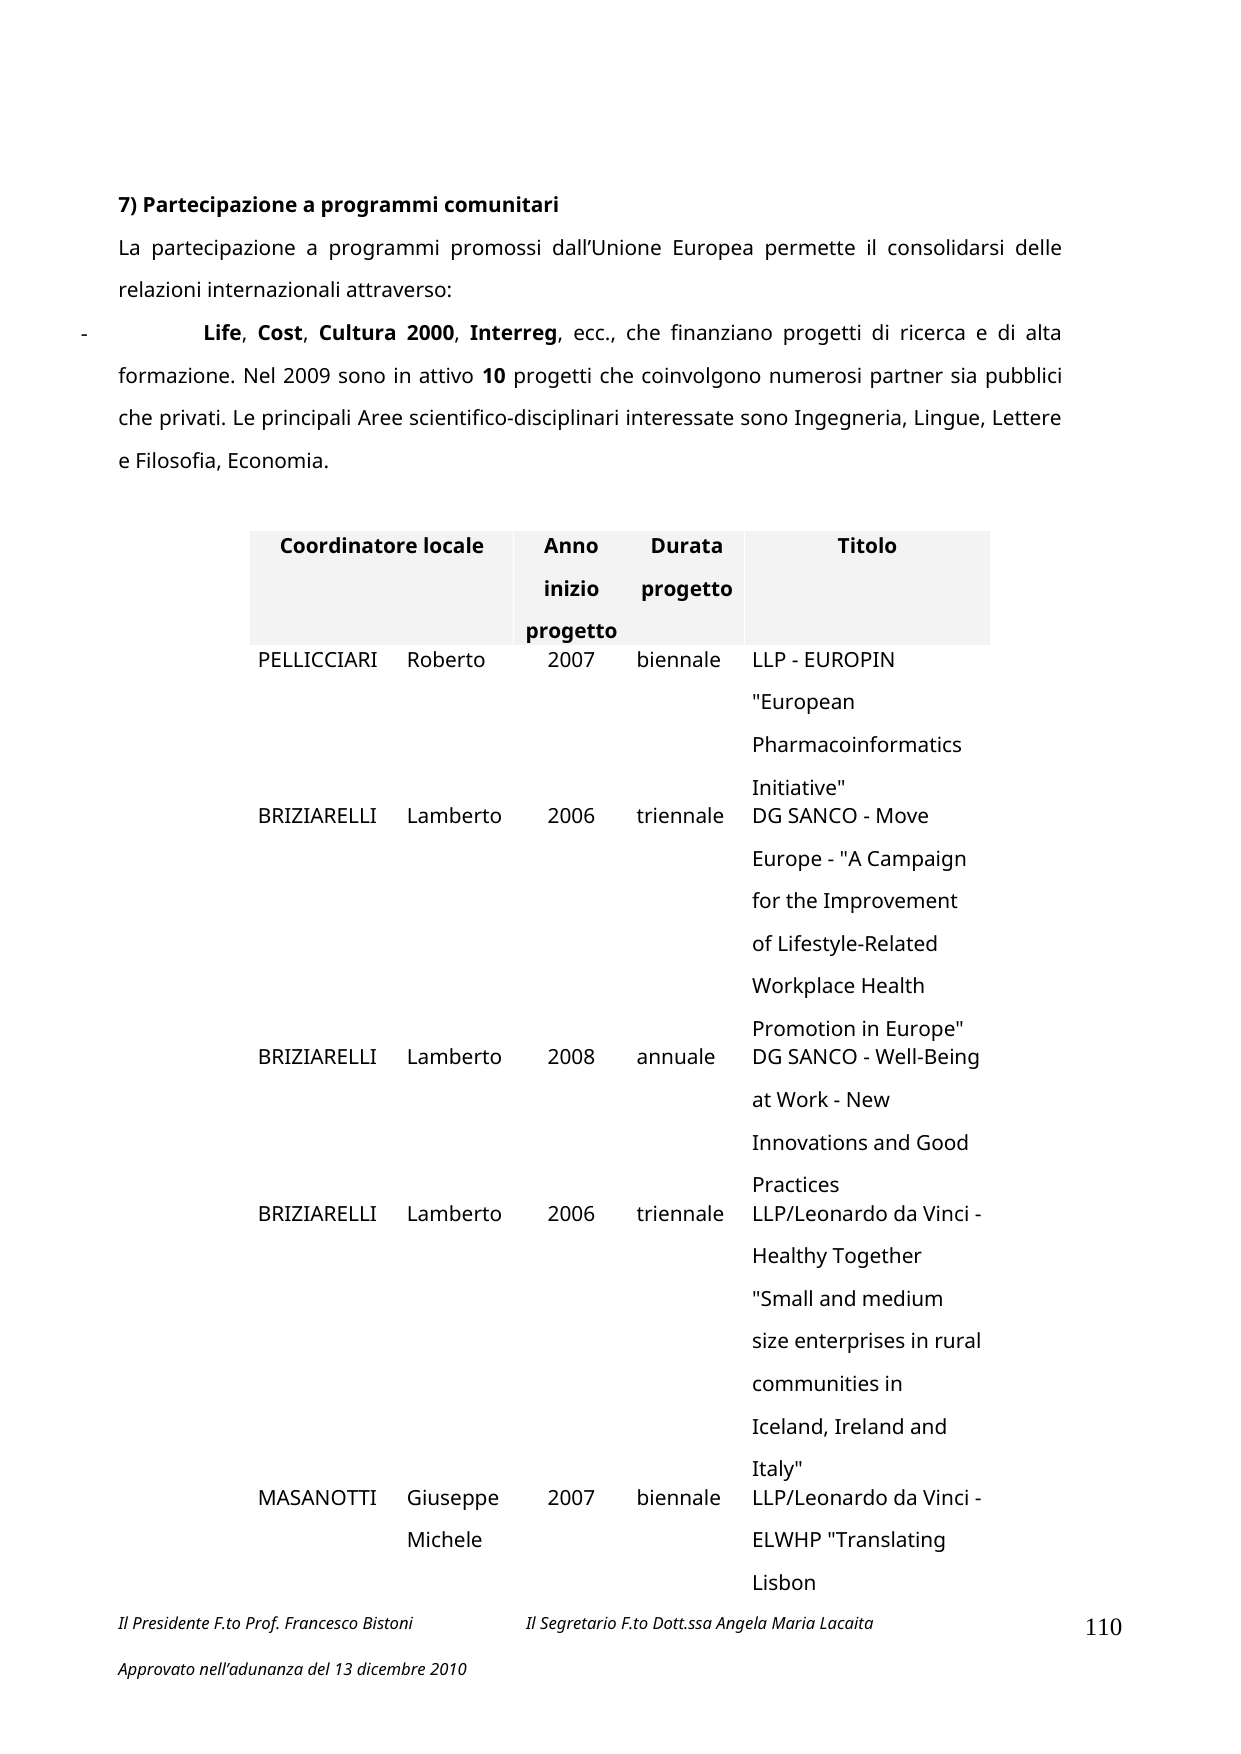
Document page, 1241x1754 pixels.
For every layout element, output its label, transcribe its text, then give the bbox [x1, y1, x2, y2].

table_cell 2007 [514, 645, 629, 801]
table_header Titolo [745, 531, 990, 645]
table_header Anno inizio progetto [514, 531, 629, 645]
table_cell DG SANCO - Well-Being at Work - New Innovations and Good Practices [745, 1043, 990, 1199]
table_cell Lamberto [399, 1043, 513, 1199]
table_cell BRIZIARELLI [250, 1199, 399, 1483]
table_cell LLP - EUROPIN "European Pharmacoinformatics Initiative" [745, 645, 990, 801]
table_cell Lamberto [399, 801, 513, 1042]
list Life, Cost, Cultura 2000, Interreg, ecc., che finanziano progetti di ricerca e di alta formazione. Nel 2009 sono in attivo 10 progetti che coinvolgono numerosi partner sia pubblici che privati. Le principali Aree scientifico-disciplinari interessate sono Ingegneria, Lingue, Lettere e Filosofia, Economia. [81, 318, 1063, 474]
table_cell triennale [629, 1199, 744, 1483]
table_cell DG SANCO - Move Europe - "A Campaign for the Improvement of Lifestyle-Related Workplace Health Promotion in Europe" [745, 801, 990, 1042]
table_cell Roberto [399, 645, 513, 801]
table_cell BRIZIARELLI [250, 801, 399, 1042]
table_cell BRIZIARELLI [250, 1043, 399, 1199]
table_cell Lamberto [399, 1199, 513, 1483]
table_cell triennale [629, 801, 744, 1042]
table_cell 2007 [514, 1483, 629, 1612]
table_cell MASANOTTI [250, 1483, 399, 1612]
table_cell 2006 [514, 1199, 629, 1483]
table_cell annuale [629, 1043, 744, 1199]
table_cell Giuseppe Michele [399, 1483, 513, 1612]
table_cell 2008 [514, 1043, 629, 1199]
table_cell biennale [629, 1483, 744, 1612]
table_cell 2006 [514, 801, 629, 1042]
text La partecipazione a programmi promossi dall’Unione Europea permette il consolidarsi delle relazioni internazionali attraverso: [118, 233, 1063, 304]
table_header Durata progetto [629, 531, 744, 645]
table_cell LLP/Leonardo da Vinci - Healthy Together "Small and medium size enterprises in rural communities in Iceland, Ireland and Italy" [745, 1199, 990, 1483]
text 7) Partecipazione a programmi comunitari [118, 190, 1063, 219]
table_header Coordinatore locale [250, 531, 513, 645]
table_cell LLP/Leonardo da Vinci - ELWHP "Translating Lisbon [745, 1483, 990, 1612]
table_cell biennale [629, 645, 744, 801]
table_cell PELLICCIARI [250, 645, 399, 801]
